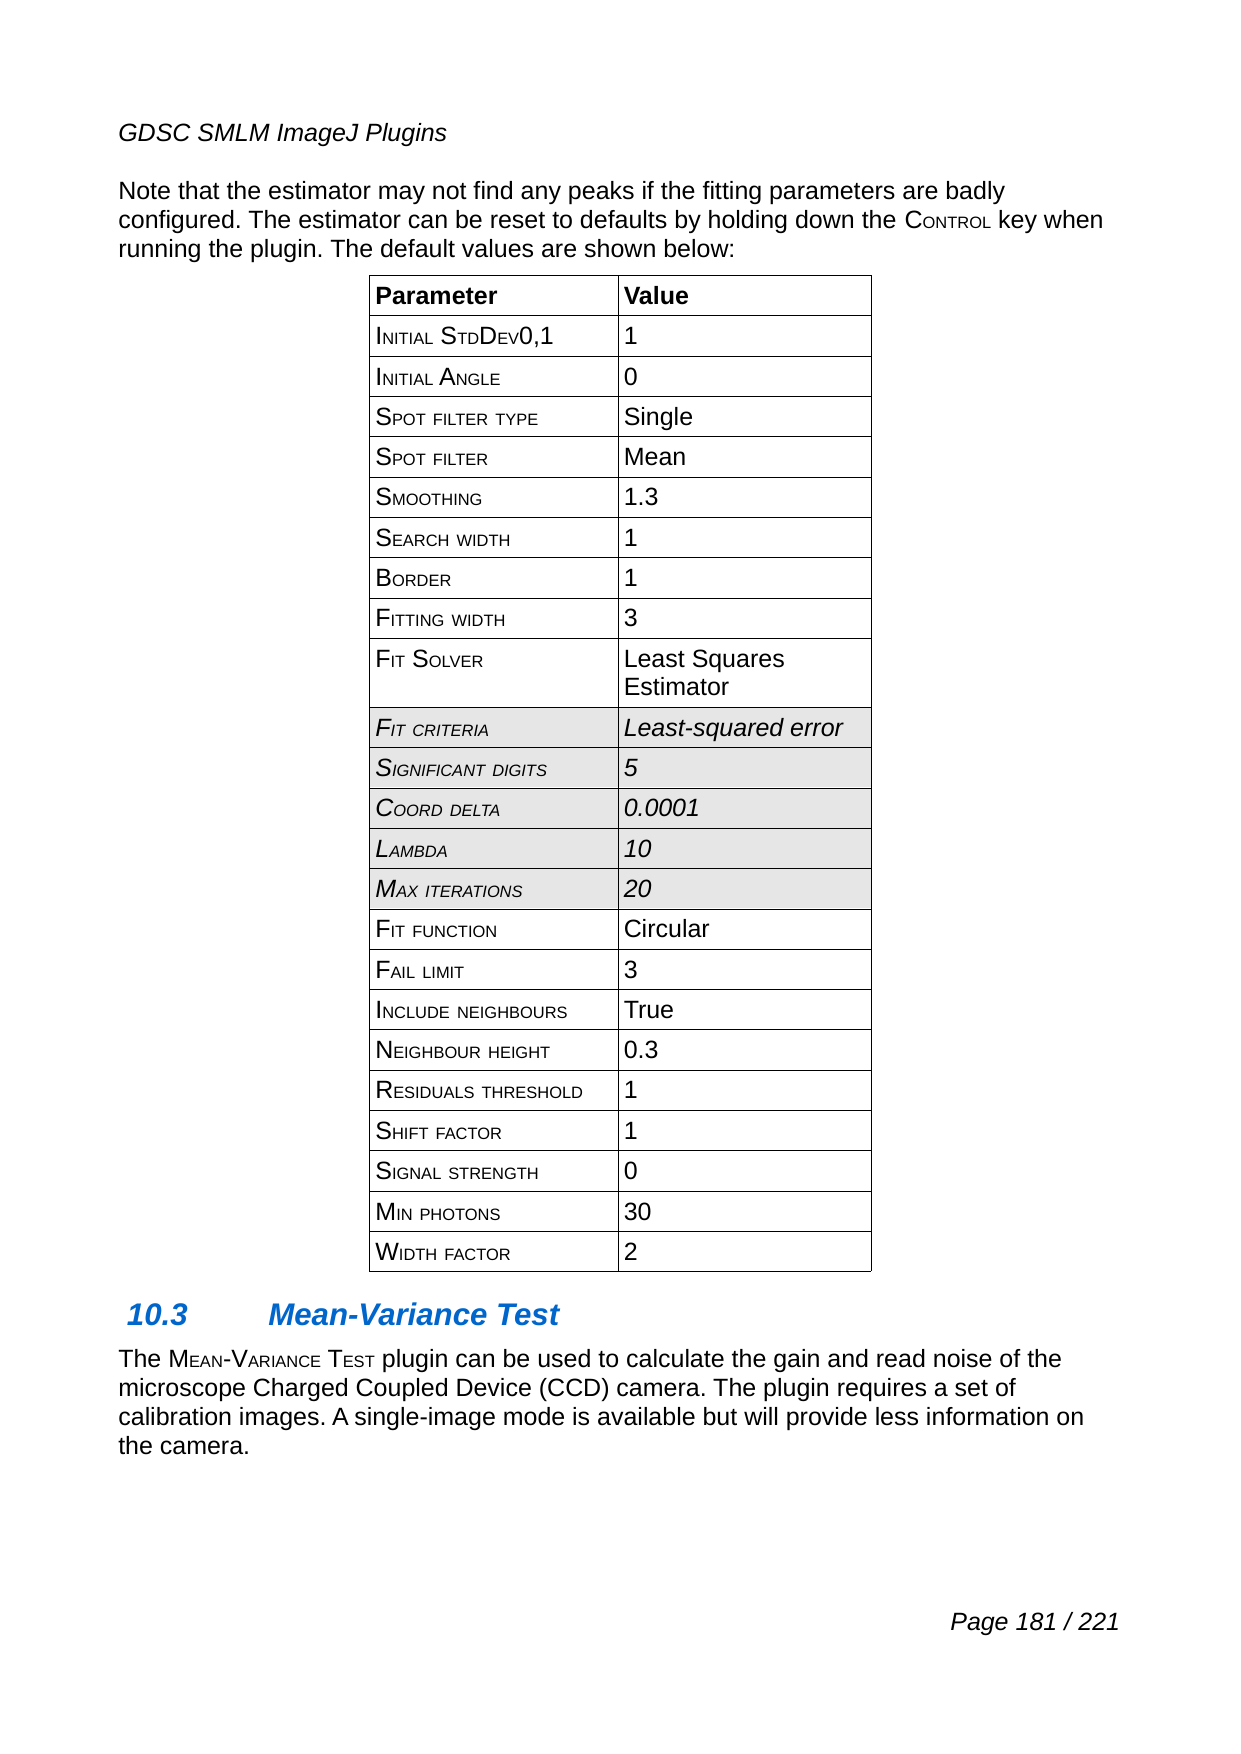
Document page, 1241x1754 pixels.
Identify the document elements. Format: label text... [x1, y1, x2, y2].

table_cell Initial Angle [370, 357, 618, 396]
table_cell Search width [370, 518, 618, 557]
table_cell Coord delta [370, 789, 618, 828]
table_cell 0 [619, 357, 871, 396]
table_cell Fail limit [370, 950, 618, 989]
table_cell 30 [619, 1192, 871, 1231]
table_cell 1 [619, 1111, 871, 1150]
table_cell 10 [619, 829, 871, 868]
table_cell Lambda [370, 829, 618, 868]
table_cell 1.3 [619, 478, 871, 517]
table_cell 5 [619, 748, 871, 787]
table_cell 1 [619, 316, 871, 356]
table_cell Fit criteria [370, 708, 618, 747]
table_cell Spot filter [370, 437, 618, 477]
table_cell Smoothing [370, 478, 618, 517]
table_cell 3 [619, 599, 871, 638]
text The Mean-Variance Test plugin can be used to calculate the gain and read noise of the microscope Charged Coupled Device (CCD) camera. The plugin requires a set of calibration images. A single-image mode is available but will provide less information on the camera. [118, 1344, 1122, 1459]
table_cell Width factor [370, 1232, 618, 1271]
table_cell 0.0001 [619, 789, 871, 828]
table_cell Signal strength [370, 1151, 618, 1191]
table_cell 3 [619, 950, 871, 989]
table_cell 0.3 [619, 1030, 871, 1070]
table_cell 0 [619, 1151, 871, 1191]
table_cell Border [370, 558, 618, 597]
table_cell Fit Solver [370, 639, 618, 707]
table_cell Single [619, 397, 871, 436]
table_cell 20 [619, 869, 871, 908]
table_cell Initial StdDev0,1 [370, 316, 618, 356]
table_cell Mean [619, 437, 871, 477]
subtitle Mean-Variance Test [118, 1296, 1122, 1332]
table_cell True [619, 990, 871, 1029]
table_cell 1 [619, 518, 871, 557]
table_cell Fitting width [370, 599, 618, 638]
table_cell Include neighbours [370, 990, 618, 1029]
table_cell 1 [619, 558, 871, 597]
table_cell Neighbour height [370, 1030, 618, 1070]
text Note that the estimator may not find any peaks if the fitting parameters are badly configured. The estimator can be reset to defaults by holding down the Control key when running the plugin. The default values are shown below: [118, 176, 1122, 263]
table_cell Significant digits [370, 748, 618, 787]
table_cell Spot filter type [370, 397, 618, 436]
table_header Value [619, 276, 871, 315]
table_cell Min photons [370, 1192, 618, 1231]
table_cell Max iterations [370, 869, 618, 908]
table_cell Residuals threshold [370, 1071, 618, 1110]
table_cell Fit function [370, 910, 618, 949]
table_cell Circular [619, 910, 871, 949]
table_header Parameter [370, 276, 618, 315]
table_cell Least Squares Estimator [619, 639, 871, 707]
table_cell Least-squared error [619, 708, 871, 747]
table_cell Shift factor [370, 1111, 618, 1150]
table_cell 1 [619, 1071, 871, 1110]
table_cell 2 [619, 1232, 871, 1271]
